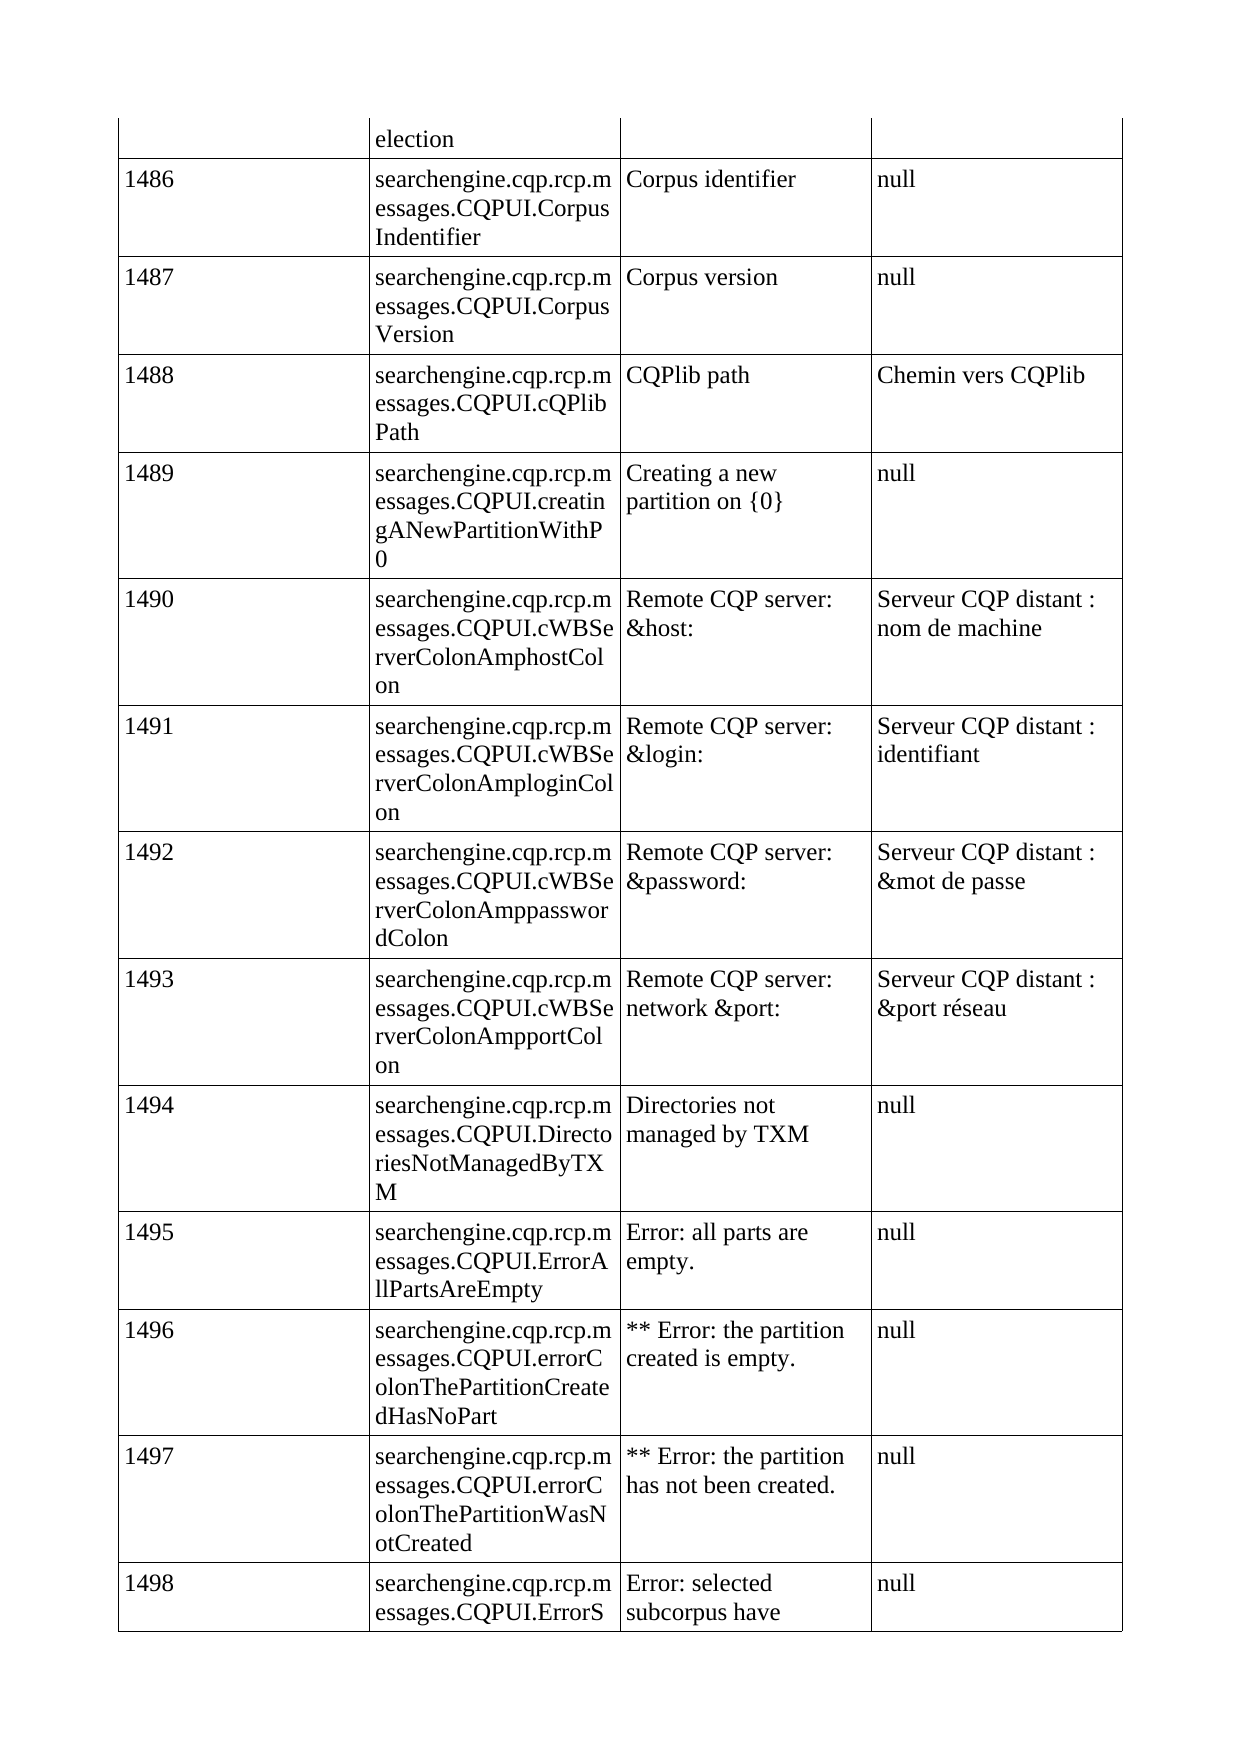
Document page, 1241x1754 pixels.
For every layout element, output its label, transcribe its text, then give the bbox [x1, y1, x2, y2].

table_cell null [872, 257, 1122, 354]
table_cell CQPlib path [621, 355, 871, 452]
table_cell 1497 [119, 1436, 369, 1562]
table_cell Remote CQP server: &login: [621, 706, 871, 831]
table_cell searchengine.cqp.rcp.messages.CQPUI.cWBServerColonAmphostColon [370, 579, 620, 705]
table_cell Error: all parts are empty. [621, 1212, 871, 1309]
table_cell [621, 118, 871, 158]
table_cell searchengine.cqp.rcp.messages.CQPUI.ErrorAllPartsAreEmpty [370, 1212, 620, 1309]
table_cell searchengine.cqp.rcp.messages.CQPUI.cQPlibPath [370, 355, 620, 452]
table_cell Serveur CQP distant : &port réseau [872, 959, 1122, 1085]
table_cell Serveur CQP distant : identifiant [872, 706, 1122, 831]
table_cell Serveur CQP distant : nom de machine [872, 579, 1122, 705]
table_cell [119, 118, 369, 158]
table_cell searchengine.cqp.rcp.messages.CQPUI.cWBServerColonAmppasswordColon [370, 832, 620, 958]
table_cell 1494 [119, 1086, 369, 1211]
table_cell 1495 [119, 1212, 369, 1309]
table_cell null [872, 1212, 1122, 1309]
table_cell Error: selected subcorpus have [621, 1563, 871, 1631]
table_cell Corpus identifier [621, 159, 871, 256]
table_cell Creating a new partition on {0} [621, 453, 871, 578]
table_cell Serveur CQP distant : &mot de passe [872, 832, 1122, 958]
table_cell null [872, 159, 1122, 256]
table_cell 1488 [119, 355, 369, 452]
table_cell searchengine.cqp.rcp.messages.CQPUI.CorpusVersion [370, 257, 620, 354]
table_cell 1492 [119, 832, 369, 958]
table_cell Remote CQP server: network &port: [621, 959, 871, 1085]
table_cell null [872, 1436, 1122, 1562]
table_cell 1490 [119, 579, 369, 705]
table_cell 1496 [119, 1310, 369, 1435]
table_cell ** Error: the partition has not been created. [621, 1436, 871, 1562]
table_cell searchengine.cqp.rcp.messages.CQPUI.DirectoriesNotManagedByTXM [370, 1086, 620, 1211]
table_cell searchengine.cqp.rcp.messages.CQPUI.cWBServerColonAmploginColon [370, 706, 620, 831]
table_cell searchengine.cqp.rcp.messages.CQPUI.errorColonThePartitionWasNotCreated [370, 1436, 620, 1562]
table_cell 1491 [119, 706, 369, 831]
table_cell 1486 [119, 159, 369, 256]
table_cell searchengine.cqp.rcp.messages.CQPUI.cWBServerColonAmpportColon [370, 959, 620, 1085]
table_cell 1489 [119, 453, 369, 578]
table_cell Remote CQP server: &host: [621, 579, 871, 705]
table_cell ** Error: the partition created is empty. [621, 1310, 871, 1435]
table_cell null [872, 1086, 1122, 1211]
table_cell null [872, 1563, 1122, 1631]
table_cell [872, 118, 1122, 158]
table_cell 1493 [119, 959, 369, 1085]
table_cell null [872, 453, 1122, 578]
table_cell null [872, 1310, 1122, 1435]
table_cell Corpus version [621, 257, 871, 354]
table_cell Chemin vers CQPlib [872, 355, 1122, 452]
table_cell Remote CQP server: &password: [621, 832, 871, 958]
table_cell searchengine.cqp.rcp.messages.CQPUI.CorpusIndentifier [370, 159, 620, 256]
table_cell searchengine.cqp.rcp.messages.CQPUI.creatingANewPartitionWithP0 [370, 453, 620, 578]
table_cell searchengine.cqp.rcp.messages.CQPUI.errorColonThePartitionCreatedHasNoPart [370, 1310, 620, 1435]
table_cell Directories not managed by TXM [621, 1086, 871, 1211]
table_cell searchengine.cqp.rcp.messages.CQPUI.ErrorS [370, 1563, 620, 1631]
table_cell election [370, 118, 620, 158]
table_cell 1498 [119, 1563, 369, 1631]
table_cell 1487 [119, 257, 369, 354]
